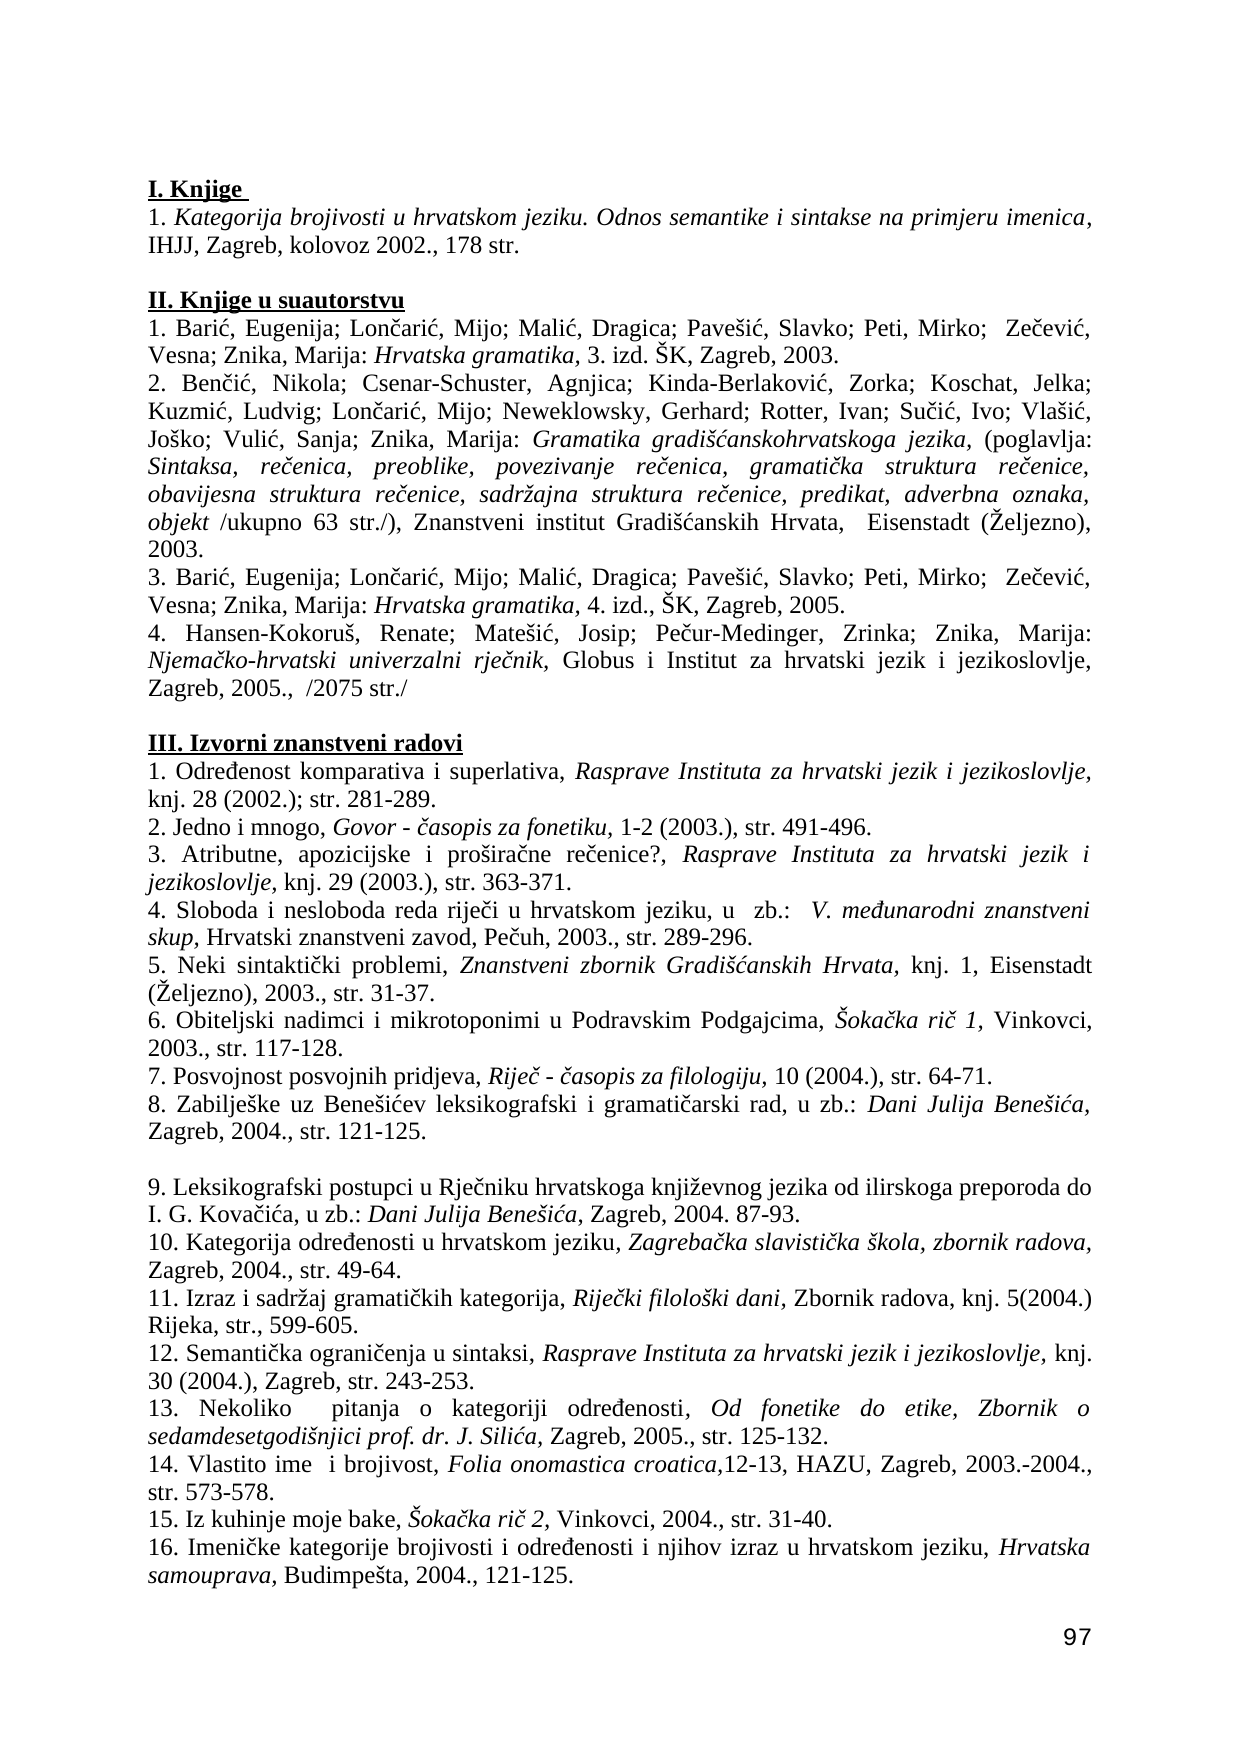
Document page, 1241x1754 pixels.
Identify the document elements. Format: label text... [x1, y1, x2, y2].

text 1. Kategorija brojivosti u hrvatskom jeziku. Odnos semantike i sintakse na primjeru imenica, IHJJ, Zagreb, kolovoz 2002., 178 str. [148, 203, 1092, 258]
text I. Knjige [148, 175, 1092, 203]
text 2. Jedno i mnogo, Govor - časopis za fonetiku, 1-2 (2003.), str. 491-496. [148, 813, 1092, 840]
text 3. Atributne, apozicijske i proširačne rečenice?, Rasprave Instituta za hrvatski jezik i jezikoslovlje, knj. 29 (2003.), str. 363-371. [148, 840, 1092, 896]
text III. Izvorni znanstveni radovi [148, 729, 1092, 757]
text 4. Sloboda i nesloboda reda riječi u hrvatskom jeziku, u zb.: V. međunarodni znanstveni skup, Hrvatski znanstveni zavod, Pečuh, 2003., str. 289-296. [148, 896, 1092, 951]
text 1. Barić, Eugenija; Lončarić, Mijo; Malić, Dragica; Pavešić, Slavko; Peti, Mirko; Zečević, Vesna; Znika, Marija: Hrvatska gramatika, 3. izd. ŠK, Zagreb, 2003. [148, 314, 1092, 369]
text 11. Izraz i sadržaj gramatičkih kategorija, Riječki filološki dani, Zbornik radova, knj. 5(2004.) Rijeka, str., 599-605. [148, 1284, 1092, 1339]
text 7. Posvojnost posvojnih pridjeva, Riječ - časopis za filologiju, 10 (2004.), str. 64-71. [148, 1062, 1092, 1090]
text 14. Vlastito ime i brojivost, Folia onomastica croatica,12-13, HAZU, Zagreb, 2003.-2004., str. 573-578. [148, 1450, 1092, 1505]
text 2. Benčić, Nikola; Csenar-Schuster, Agnjica; Kinda-Berlaković, Zorka; Koschat, Jelka; Kuzmić, Ludvig; Lončarić, Mijo; Neweklowsky, Gerhard; Rotter, Ivan; Sučić, Ivo; Vlašić, Joško; Vulić, Sanja; Znika, Marija: Gramatika gradišćanskohrvatskoga jezika, (poglavlja: Sintaksa, rečenica, preoblike, povezivanje rečenica, gramatička struktura rečenice, obavijesna struktura rečenice, sadržajna struktura rečenice, predikat, adverbna oznaka, objekt /ukupno 63 str./), Znanstveni institut Gradišćanskih Hrvata, Eisenstadt (Željezno), 2003. [148, 369, 1092, 563]
text 15. Iz kuhinje moje bake, Šokačka rič 2, Vinkovci, 2004., str. 31-40. [148, 1505, 1092, 1533]
text 9. Leksikografski postupci u Rječniku hrvatskoga književnog jezika od ilirskoga preporoda do I. G. Kovačića, u zb.: Dani Julija Benešića, Zagreb, 2004. 87-93. [148, 1173, 1092, 1228]
text 1. Određenost komparativa i superlativa, Rasprave Instituta za hrvatski jezik i jezikoslovlje, knj. 28 (2002.); str. 281-289. [148, 757, 1092, 813]
text II. Knjige u suautorstvu [148, 286, 1092, 314]
text 13. Nekoliko pitanja o kategoriji određenosti, Od fonetike do etike, Zbornik o sedamdesetgodišnjici prof. dr. J. Silića, Zagreb, 2005., str. 125-132. [148, 1394, 1092, 1450]
text 3. Barić, Eugenija; Lončarić, Mijo; Malić, Dragica; Pavešić, Slavko; Peti, Mirko; Zečević, Vesna; Znika, Marija: Hrvatska gramatika, 4. izd., ŠK, Zagreb, 2005. [148, 563, 1092, 619]
text 6. Obiteljski nadimci i mikrotoponimi u Podravskim Podgajcima, Šokačka rič 1, Vinkovci, 2003., str. 117-128. [148, 1007, 1092, 1062]
text 12. Semantička ograničenja u sintaksi, Rasprave Instituta za hrvatski jezik i jezikoslovlje, knj. 30 (2004.), Zagreb, str. 243-253. [148, 1339, 1092, 1394]
text 16. Imeničke kategorije brojivosti i određenosti i njihov izraz u hrvatskom jeziku, Hrvatska samouprava, Budimpešta, 2004., 121-125. [148, 1533, 1092, 1588]
text 10. Kategorija određenosti u hrvatskom jeziku, Zagrebačka slavistička škola, zbornik radova, Zagreb, 2004., str. 49-64. [148, 1228, 1092, 1284]
text 5. Neki sintaktički problemi, Znanstveni zbornik Gradišćanskih Hrvata, knj. 1, Eisenstadt (Željezno), 2003., str. 31-37. [148, 951, 1092, 1007]
text 4. Hansen-Kokoruš, Renate; Matešić, Josip; Pečur-Medinger, Zrinka; Znika, Marija: Njemačko-hrvatski univerzalni rječnik, Globus i Institut za hrvatski jezik i jezikoslovlje, Zagreb, 2005., /2075 str./ [148, 619, 1092, 702]
text 8. Zabilješke uz Benešićev leksikografski i gramatičarski rad, u zb.: Dani Julija Benešića, Zagreb, 2004., str. 121-125. [148, 1090, 1092, 1145]
